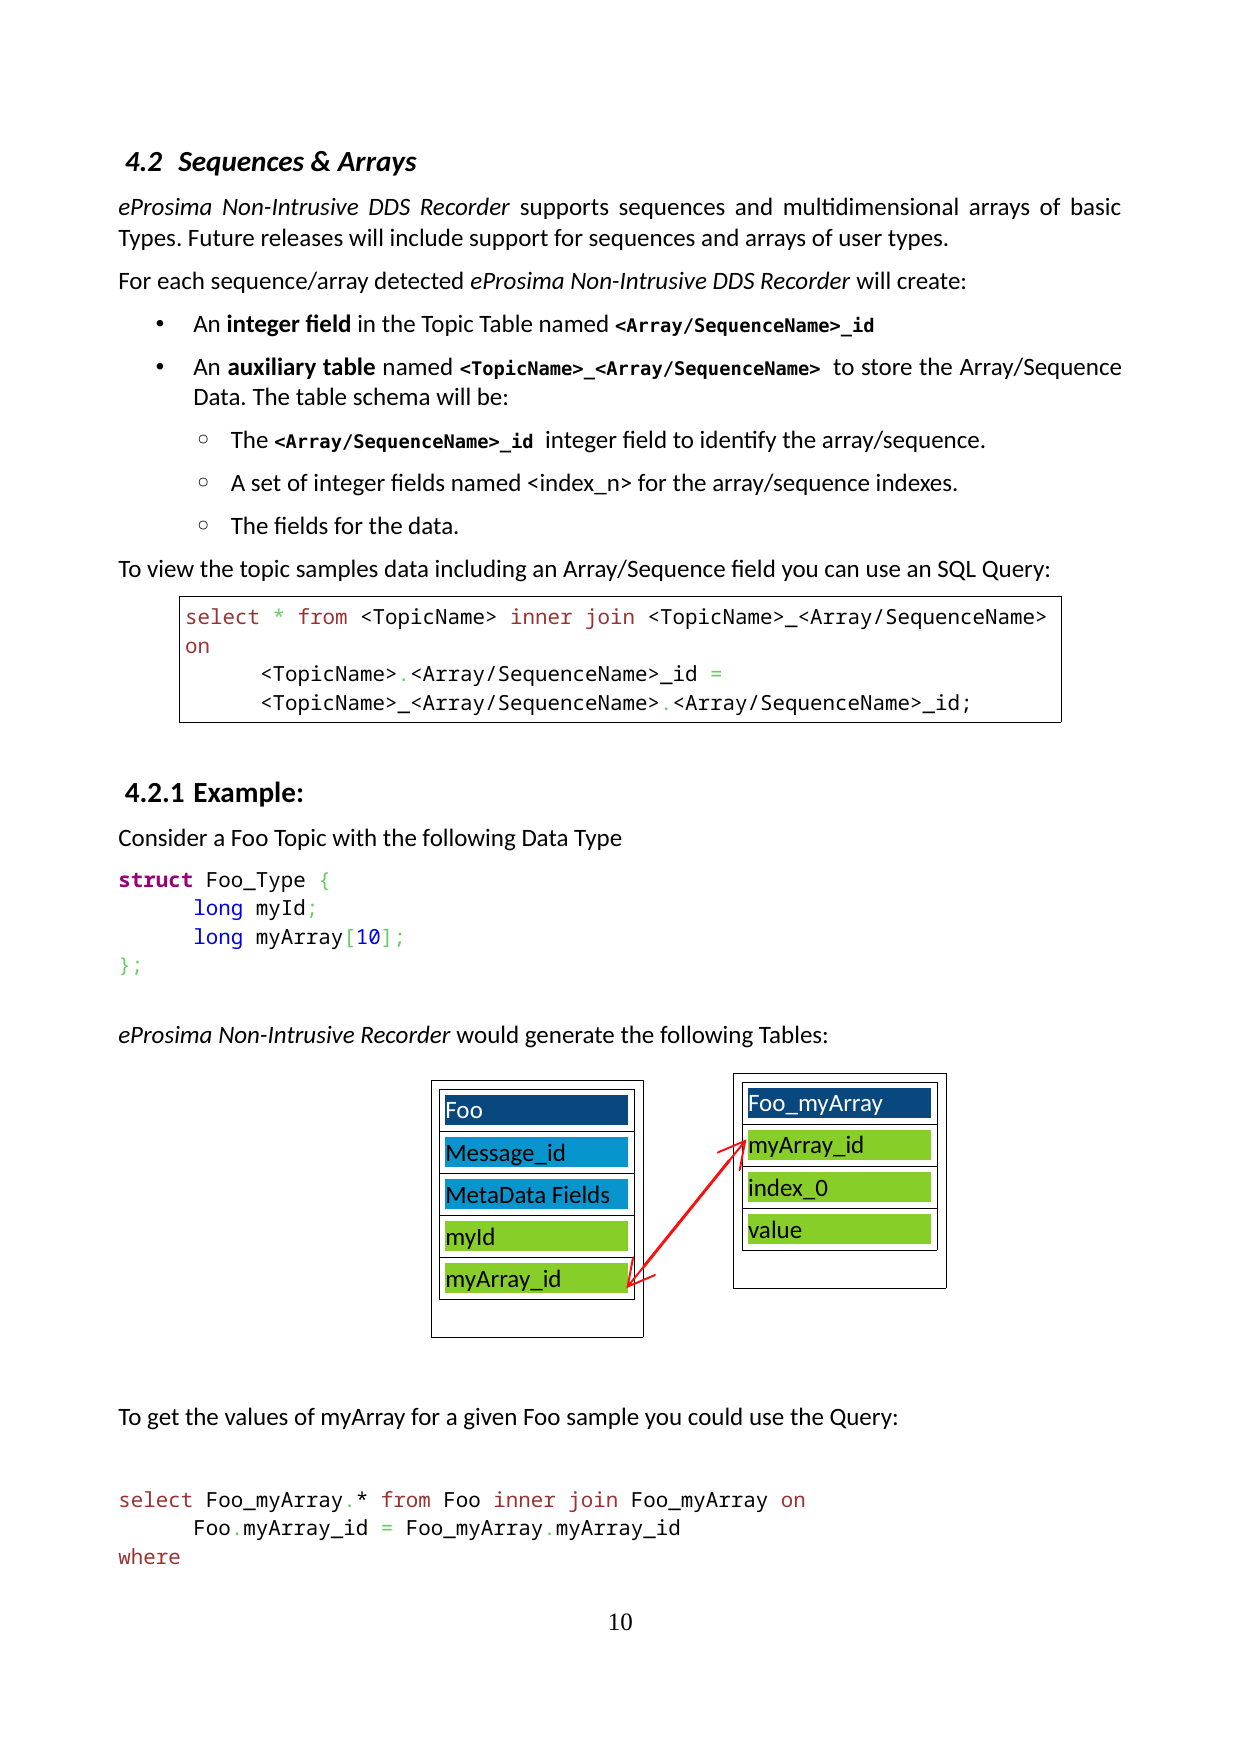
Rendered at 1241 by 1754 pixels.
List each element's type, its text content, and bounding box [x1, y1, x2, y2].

table_cell myArray_id [440, 1258, 634, 1299]
text long myArray[10]; [118, 922, 1122, 950]
text struct Foo_Type { [118, 865, 1122, 893]
table_header Foo [440, 1090, 634, 1131]
table_cell value [743, 1209, 937, 1250]
table_cell index_0 [743, 1167, 937, 1208]
list An auxiliary table named <TopicName>_<Array/SequenceName> to store the Array/Sequence Data. The table schema will be: [156, 351, 1122, 412]
table_cell myId [440, 1216, 634, 1257]
text where [118, 1542, 1122, 1570]
text select Foo_myArray.* from Foo inner join Foo_myArray on [118, 1485, 1122, 1513]
subtitle Sequences & Arrays [118, 143, 1122, 179]
text To get the values of myArray for a given Foo sample you could use the Query: [118, 1401, 1122, 1432]
text Foo.myArray_id = Foo_myArray.myArray_id [118, 1513, 1122, 1542]
table_header Foo_myArray [743, 1083, 937, 1124]
text long myId; [118, 893, 1122, 922]
table_cell Message_id [440, 1132, 634, 1173]
list The <Array/SequenceName>_id integer field to identify the array/sequence. [193, 424, 1122, 455]
text To view the topic samples data including an Array/Sequence field you can use an SQL Query: [118, 553, 1122, 584]
table_cell myArray_id [743, 1125, 937, 1166]
table_cell MetaData Fields [440, 1174, 634, 1215]
list An integer field in the Topic Table named <Array/SequenceName>_id [156, 308, 1122, 338]
text Consider a Foo Topic with the following Data Type [118, 822, 1122, 852]
text }; [118, 950, 1122, 979]
list A set of integer fields named <index_n> for the array/sequence indexes. [193, 467, 1122, 498]
text For each sequence/array detected eProsima Non-Intrusive DDS Recorder will create: [118, 265, 1122, 295]
text eProsima Non-Intrusive Recorder would generate the following Tables: [118, 1019, 1122, 1050]
list The fields for the data. [193, 510, 1122, 541]
table_header select * from <TopicName> inner join <TopicName>_<Array/SequenceName> on <TopicName>.<Array/SequenceName>_id = <TopicName>_<Array/SequenceName>.<Array/SequenceName>_id; [180, 597, 1061, 722]
subtitle Example: [118, 774, 1122, 809]
text eProsima Non-Intrusive DDS Recorder supports sequences and multidimensional arrays of basic Types. Future releases will include support for sequences and arrays of user types. [118, 191, 1122, 252]
